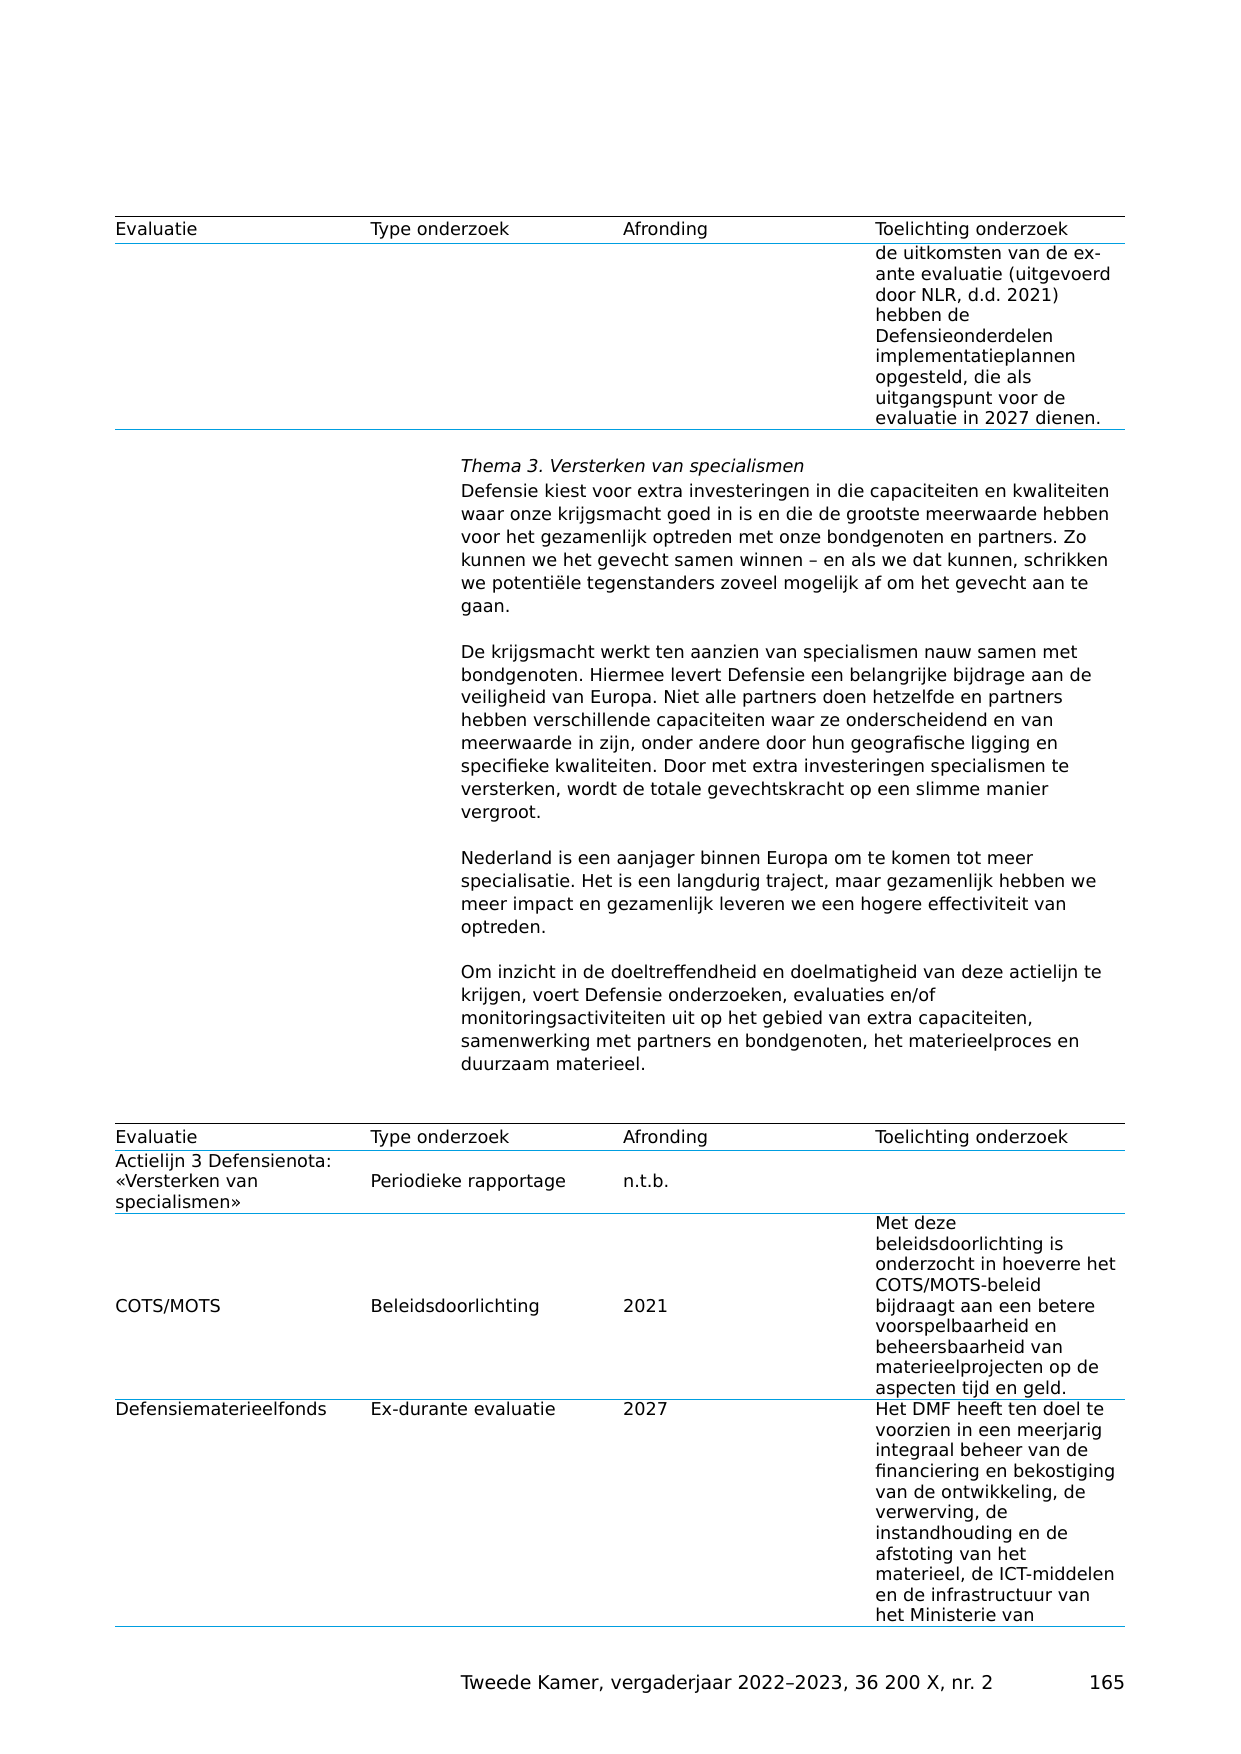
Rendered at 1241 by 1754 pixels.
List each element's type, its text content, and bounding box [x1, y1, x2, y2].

table_cell Defensiematerieelfonds [115, 1400, 367, 1626]
table_cell COTS/MOTS [115, 1214, 367, 1399]
table_cell Toelichting onderzoek [872, 1124, 1125, 1150]
text Thema 3. Versterken van specialismen [461, 454, 1125, 477]
table_header Tabel 57 Thema 3. Versterken van specialismen [115, 1098, 1125, 1123]
table_cell de uitkomsten van de ex-ante evaluatie (uitgevoerd door NLR, d.d. 2021) hebben de Defensieonderdelen implementatieplannen opgesteld, die als uitgangspunt voor de evaluatie in 2027 dienen. [872, 244, 1125, 429]
table_cell [620, 244, 872, 429]
table_cell Afronding [620, 1124, 872, 1150]
text Om inzicht in de doeltreffendheid en doelmatigheid van deze actielijn te krijgen, voert Defensie onderzoeken, evaluaties en/of monitoringsactiviteiten uit op het gebied van extra capaciteiten, samenwerking met partners en bondgenoten, het materieelproces en duurzaam materieel. [461, 961, 1125, 1075]
table_cell [368, 244, 620, 429]
table_cell 2021 [620, 1214, 872, 1399]
table_cell Toelichting onderzoek [872, 217, 1125, 243]
table_cell Ex-durante evaluatie [368, 1400, 620, 1626]
table_cell Type onderzoek [368, 217, 620, 243]
table_cell Actielijn 3 Defensienota: «Versterken van specialismen» [115, 1151, 367, 1212]
table_cell Evaluatie [115, 217, 367, 243]
table_cell 2027 [620, 1400, 872, 1626]
table_header Tabel 56 Thema 2. Een goede werkgever, verbonden met de samenleving [115, 191, 1125, 216]
table_cell Afronding [620, 217, 872, 243]
text De krijgsmacht werkt ten aanzien van specialismen nauw samen met bondgenoten. Hiermee levert Defensie een belangrijke bijdrage aan de veiligheid van Europa. Niet alle partners doen hetzelfde en partners hebben verschillende capaciteiten waar ze onderscheidend en van meerwaarde in zijn, onder andere door hun geografische ligging en specifieke kwaliteiten. Door met extra investeringen specialismen te versterken, wordt de totale gevechtskracht op een slimme manier vergroot. [461, 640, 1125, 823]
table_cell [115, 244, 367, 429]
text Defensie kiest voor extra investeringen in die capaciteiten en kwaliteiten waar onze krijgsmacht goed in is en die de grootste meerwaarde hebben voor het gezamenlijk optreden met onze bondgenoten en partners. Zo kunnen we het gevecht samen winnen – en als we dat kunnen, schrikken we potentiële tegenstanders zoveel mogelijk af om het gevecht aan te gaan. [461, 479, 1125, 617]
table_cell Het DMF heeft ten doel te voorzien in een meerjarig integraal beheer van de financiering en bekostiging van de ontwikkeling, de verwerving, de instandhouding en de afstoting van het materieel, de ICT-middelen en de infrastructuur van het Ministerie van [872, 1400, 1125, 1626]
table_cell Met deze beleidsdoorlichting is onderzocht in hoeverre het COTS/MOTS-beleid bijdraagt aan een betere voorspelbaarheid en beheersbaarheid van materieelprojecten op de aspecten tijd en geld. [872, 1214, 1125, 1399]
table_cell Beleidsdoorlichting [368, 1214, 620, 1399]
table_cell Type onderzoek [368, 1124, 620, 1150]
table_cell Evaluatie [115, 1124, 367, 1150]
table_cell [872, 1151, 1125, 1212]
text Nederland is een aanjager binnen Europa om te komen tot meer specialisatie. Het is een langdurig traject, maar gezamenlijk hebben we meer impact en gezamenlijk leveren we een hogere effectiviteit van optreden. [461, 846, 1125, 938]
table_cell Periodieke rapportage [368, 1151, 620, 1212]
table_cell n.t.b. [620, 1151, 872, 1212]
